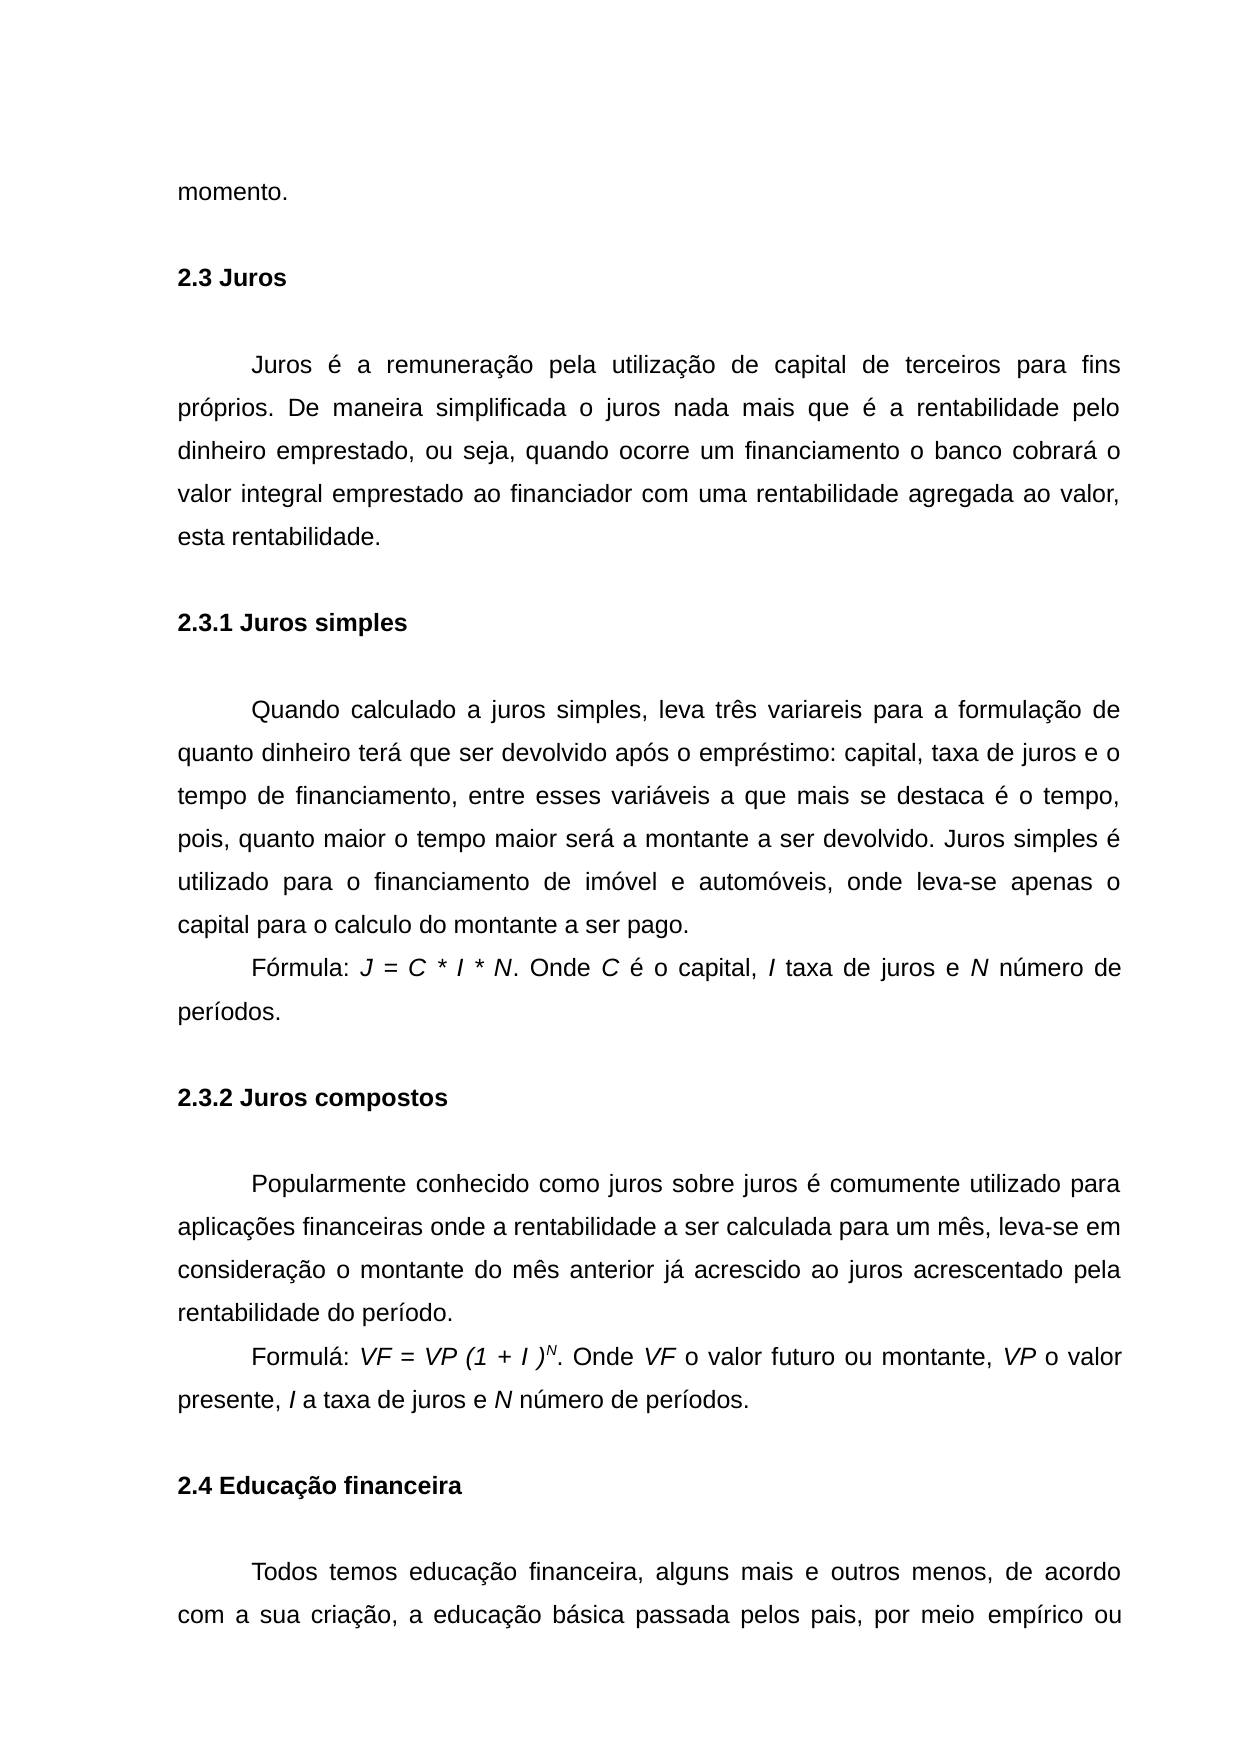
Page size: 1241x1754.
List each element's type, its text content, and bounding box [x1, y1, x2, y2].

text 2.3.1 Juros simples [177, 608, 1122, 637]
text Fórmula: J = C * I * N. Onde C é o capital, I taxa de juros e N número de períodos. [177, 953, 1122, 1025]
text 2.3.2 Juros compostos [177, 1083, 1122, 1112]
text Quando calculado a juros simples, leva três variareis para a formulação de quanto dinheiro terá que ser devolvido após o empréstimo: capital, taxa de juros e o tempo de financiamento, entre esses variáveis a que mais se destaca é o tempo, pois, quanto maior o tempo maior será a montante a ser devolvido. Juros simples é utilizado para o financiamento de imóvel e automóveis, onde leva-se apenas o capital para o calculo do montante a ser pago. [177, 695, 1122, 939]
text Formulá: VF = VP (1 + I )N. Onde VF o valor futuro ou montante, VP o valor presente, I a taxa de juros e N número de períodos. [177, 1342, 1122, 1413]
text 2.3 Juros [177, 263, 1122, 292]
text Juros é a remuneração pela utilização de capital de terceiros para fins próprios. De maneira simplificada o juros nada mais que é a rentabilidade pelo dinheiro emprestado, ou seja, quando ocorre um financiamento o banco cobrará o valor integral emprestado ao financiador com uma rentabilidade agregada ao valor, esta rentabilidade. [177, 350, 1122, 551]
text 2.4 Educação financeira [177, 1471, 1122, 1500]
text Todos temos educação financeira, alguns mais e outros menos, de acordo com a sua criação, a educação básica passada pelos pais, por meio empírico ou [177, 1557, 1122, 1629]
text Popularmente conhecido como juros sobre juros é comumente utilizado para aplicações financeiras onde a rentabilidade a ser calculada para um mês, leva-se em consideração o montante do mês anterior já acrescido ao juros acrescentado pela rentabilidade do período. [177, 1169, 1122, 1327]
text momento. [177, 177, 1122, 206]
